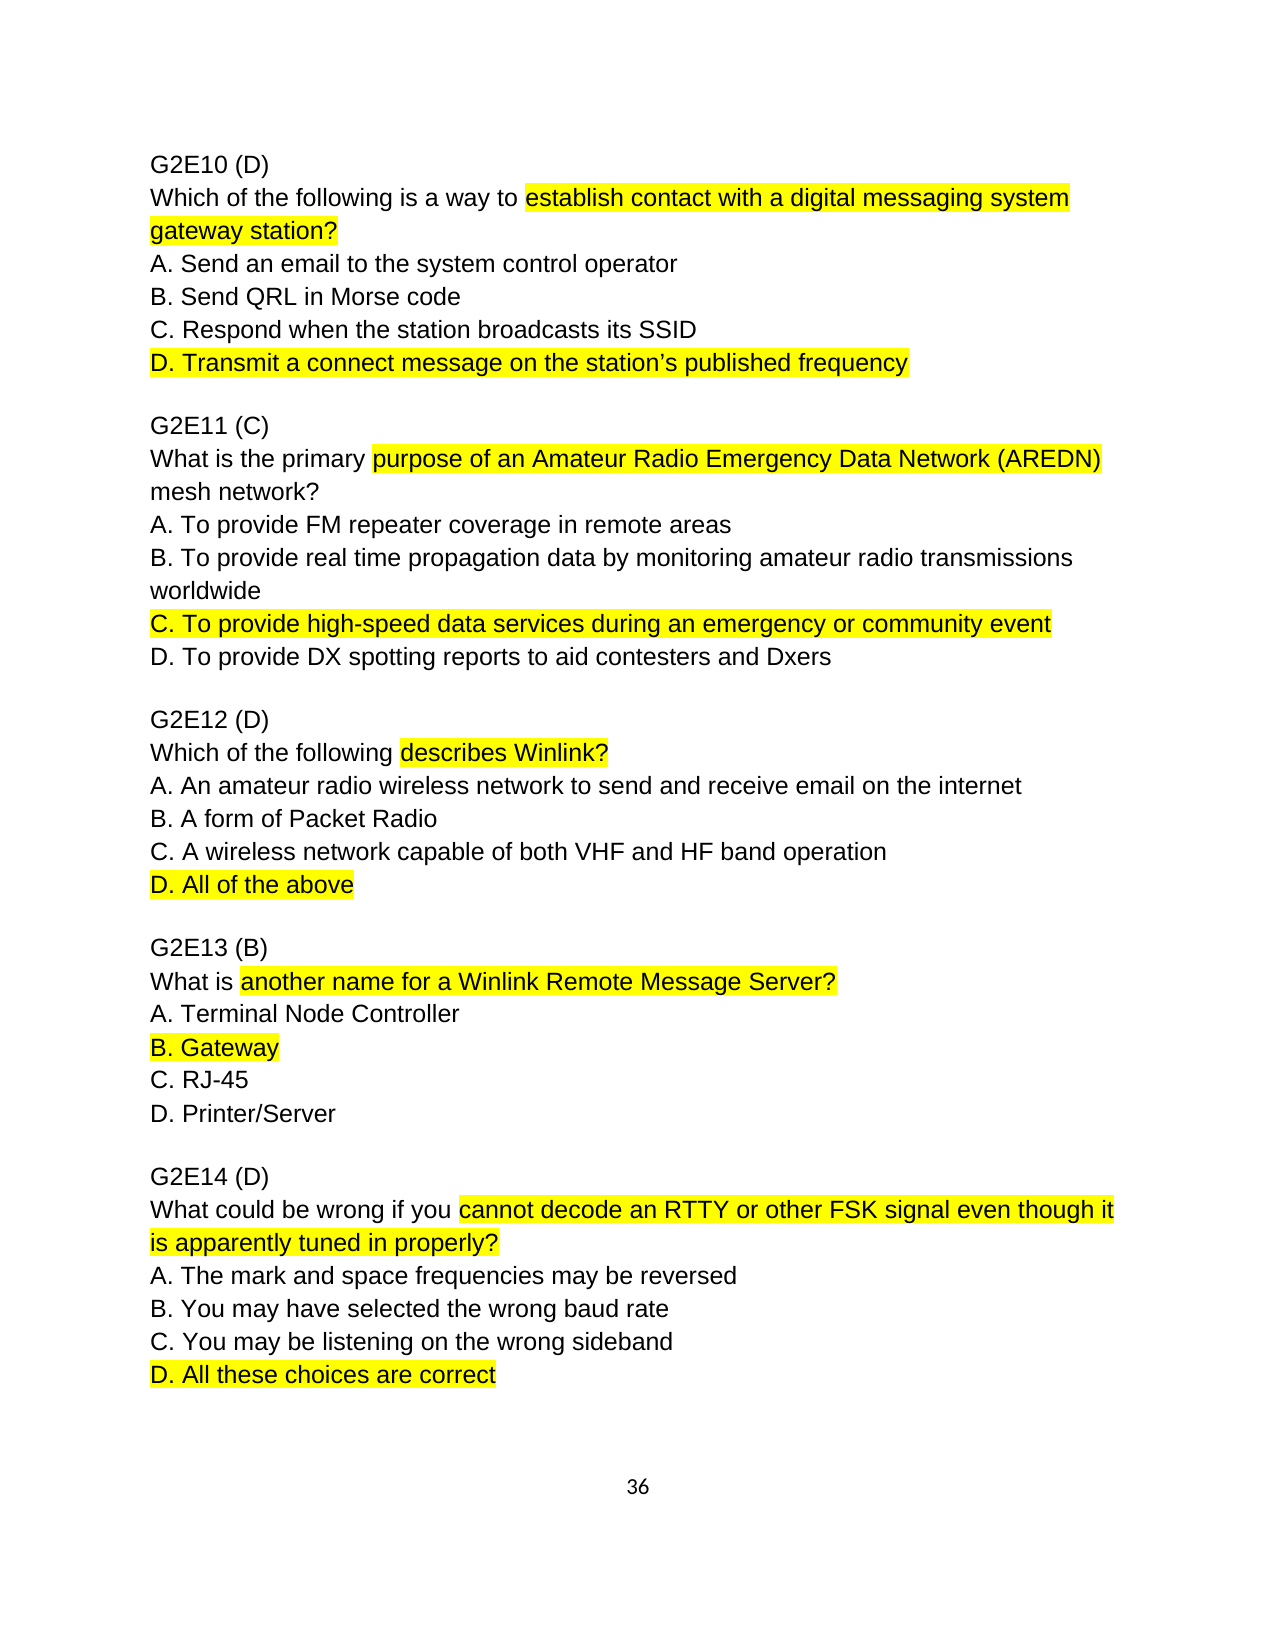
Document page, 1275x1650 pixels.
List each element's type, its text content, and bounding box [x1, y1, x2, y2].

text G2E12 (D) Which of the following describes Winlink? A. An amateur radio wireless network to send and receive email on the internet B. A form of Packet Radio C. A wireless network capable of both VHF and HF band operation D. All of the above [150, 705, 1125, 899]
text G2E13 (B) What is another name for a Winlink Remote Message Server? A. Terminal Node Controller B. Gateway C. RJ-45 D. Printer/Server [150, 933, 1125, 1127]
text G2E11 (C) What is the primary purpose of an Amateur Radio Emergency Data Network (AREDN) mesh network? A. To provide FM repeater coverage in remote areas B. To provide real time propagation data by monitoring amateur radio transmissions worldwide C. To provide high-speed data services during an emergency or community event D. To provide DX spotting reports to aid contesters and Dxers [150, 411, 1125, 671]
text G2E14 (D) What could be wrong if you cannot decode an RTTY or other FSK signal even though it is apparently tuned in properly? A. The mark and space frequencies may be reversed B. You may have selected the wrong baud rate C. You may be listening on the wrong sideband D. All these choices are correct [150, 1162, 1125, 1388]
text G2E10 (D) Which of the following is a way to establish contact with a digital messaging system gateway station? A. Send an email to the system control operator B. Send QRL in Morse code C. Respond when the station broadcasts its SSID D. Transmit a connect message on the station’s published frequency [150, 150, 1125, 377]
